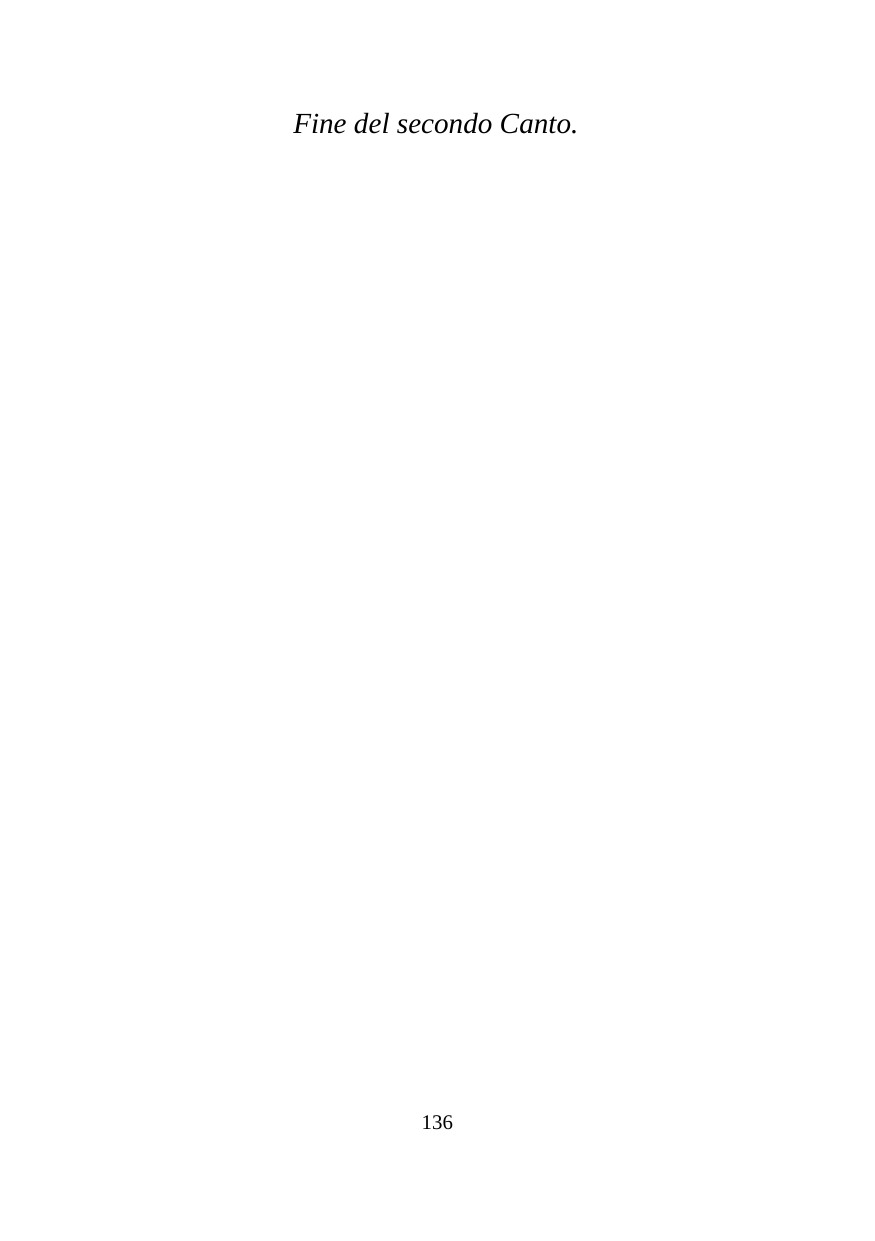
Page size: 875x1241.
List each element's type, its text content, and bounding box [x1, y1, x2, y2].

text Fine del secondo Canto. [106, 106, 768, 140]
